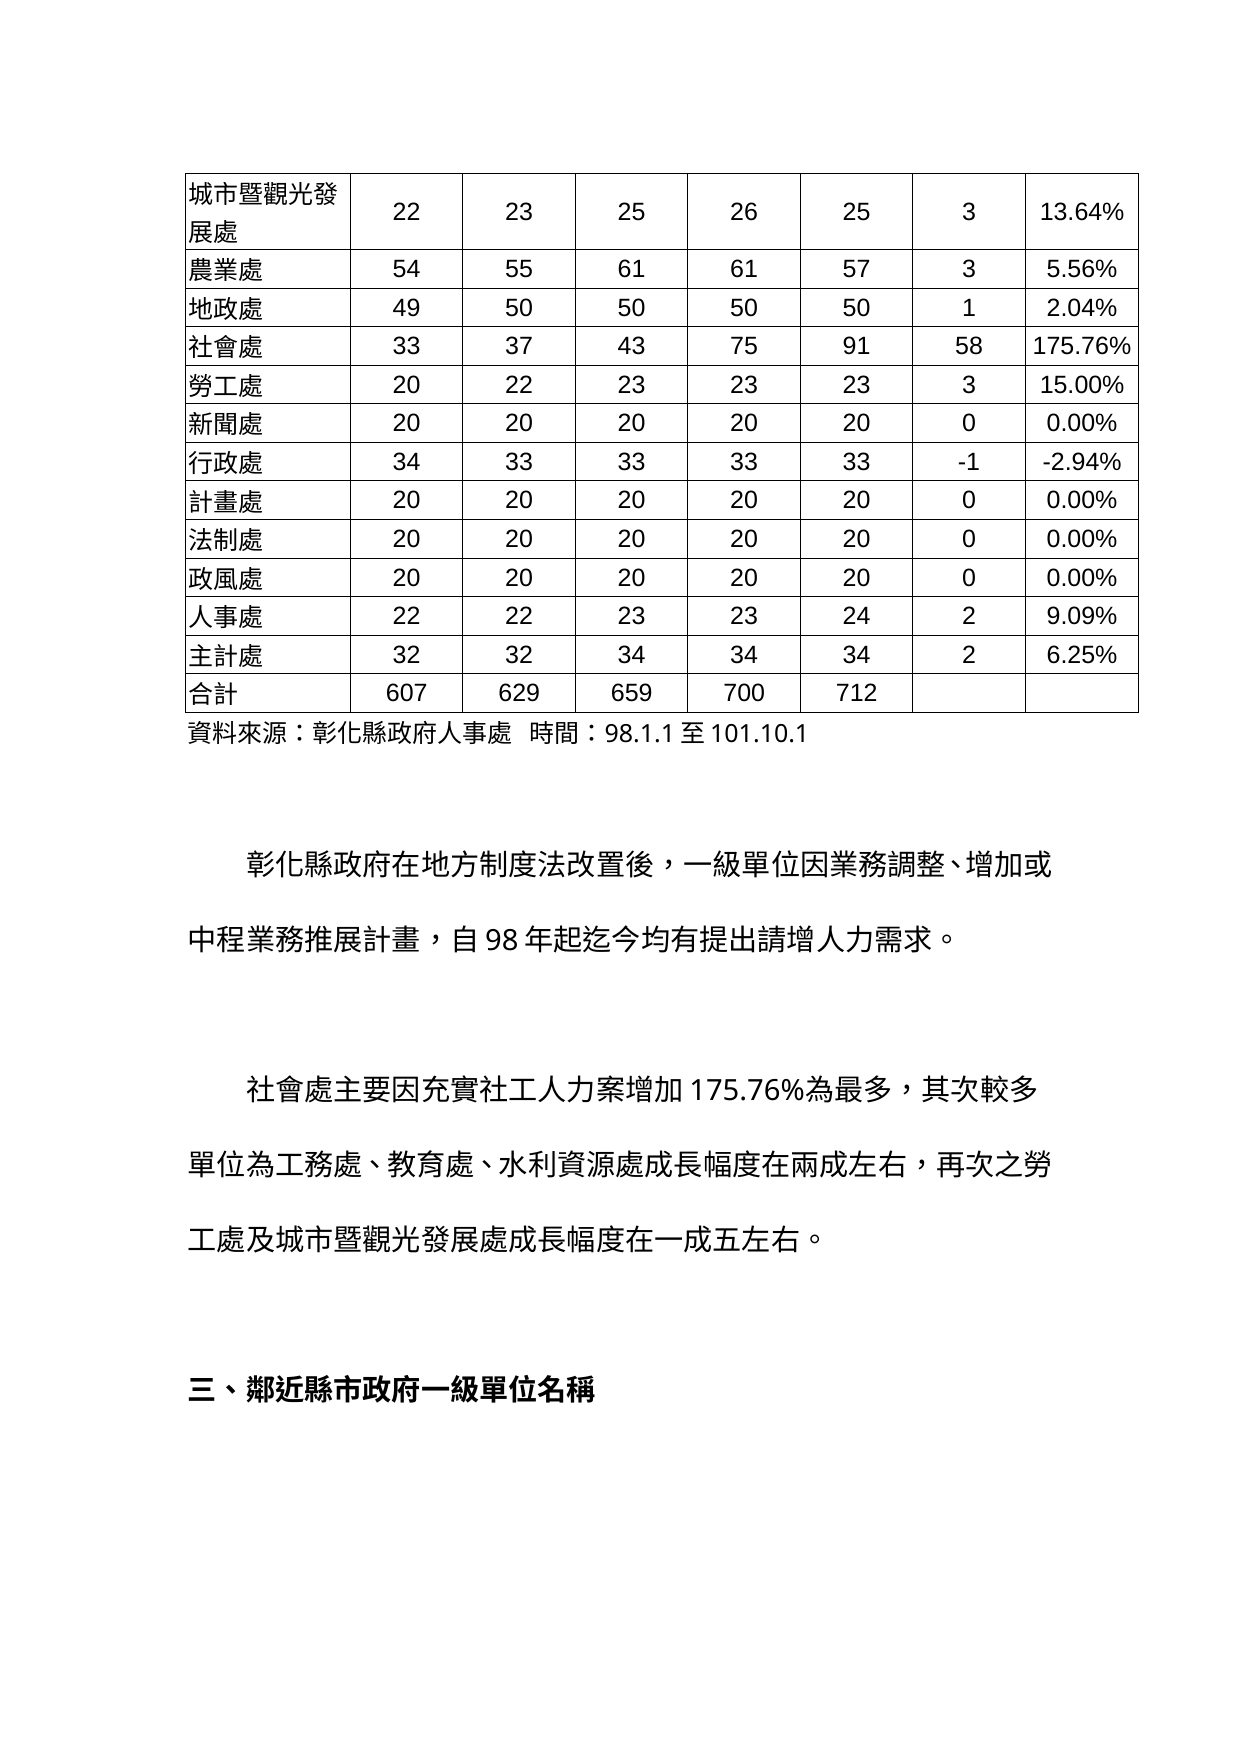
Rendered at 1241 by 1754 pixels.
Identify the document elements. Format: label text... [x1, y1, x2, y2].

table_cell 人事處 [186, 597, 350, 634]
table_cell 33 [576, 443, 687, 480]
table_cell 0 [913, 404, 1025, 442]
table_cell 33 [801, 443, 912, 480]
table_cell 23 [576, 597, 687, 634]
table_cell 20 [463, 404, 575, 442]
table_cell 34 [801, 636, 912, 673]
table_cell 37 [463, 327, 575, 365]
table_cell 行政處 [186, 443, 350, 480]
table_cell 主計處 [186, 636, 350, 673]
table_cell 政風處 [186, 559, 350, 596]
table_cell 23 [463, 174, 575, 249]
table_cell 33 [688, 443, 800, 480]
table_cell 農業處 [186, 250, 350, 288]
table_cell 0 [913, 481, 1025, 519]
table_cell 26 [688, 174, 800, 249]
table_cell 20 [688, 481, 800, 519]
table_cell 20 [576, 404, 687, 442]
table_cell 20 [688, 404, 800, 442]
table_cell 20 [801, 520, 912, 557]
table_cell 地政處 [186, 289, 350, 326]
table_cell 計畫處 [186, 481, 350, 519]
text 三、鄰近縣市政府一級單位名稱 [187, 1350, 1053, 1425]
table_cell 700 [688, 674, 800, 712]
table_cell 2.04% [1026, 289, 1138, 326]
table_cell 城市暨觀光發展處 [186, 174, 350, 249]
table_cell 43 [576, 327, 687, 365]
table_cell 24 [801, 597, 912, 634]
table_cell 50 [688, 289, 800, 326]
table_cell 13.64% [1026, 174, 1138, 249]
table_cell 23 [801, 366, 912, 403]
table_cell 20 [463, 559, 575, 596]
table_cell 607 [351, 674, 462, 712]
table_cell 49 [351, 289, 462, 326]
table_cell 3 [913, 250, 1025, 288]
table_cell 20 [351, 481, 462, 519]
table_cell 20 [351, 520, 462, 557]
table_cell 2 [913, 636, 1025, 673]
table_cell [913, 674, 1025, 712]
table_cell 0.00% [1026, 404, 1138, 442]
table_cell 20 [351, 559, 462, 596]
text 社會處主要因充實社工人力案增加175.76%為最多，其次較多單位為工務處、教育處、水利資源處成長幅度在兩成左右，再次之勞工處及城市暨觀光發展處成長幅度在一成五左右。 [187, 1050, 1053, 1275]
table_cell 20 [463, 481, 575, 519]
table_cell 33 [463, 443, 575, 480]
table_cell 0 [913, 559, 1025, 596]
table_cell 23 [688, 366, 800, 403]
table_cell 175.76% [1026, 327, 1138, 365]
table_cell 6.25% [1026, 636, 1138, 673]
table_cell 20 [801, 481, 912, 519]
table_cell 57 [801, 250, 912, 288]
text 資料來源：彰化縣政府人事處 時間：98.1.1至101.10.1 [187, 713, 1053, 750]
table_cell 23 [688, 597, 800, 634]
table_cell 20 [351, 366, 462, 403]
table_cell 50 [801, 289, 912, 326]
table_cell 20 [351, 404, 462, 442]
table_cell 23 [576, 366, 687, 403]
table_cell 50 [463, 289, 575, 326]
table_cell 54 [351, 250, 462, 288]
table_cell 91 [801, 327, 912, 365]
table_cell 22 [463, 366, 575, 403]
table_cell 20 [688, 520, 800, 557]
table_cell 659 [576, 674, 687, 712]
table_cell 2 [913, 597, 1025, 634]
table_cell 58 [913, 327, 1025, 365]
table_cell 55 [463, 250, 575, 288]
table_cell 0.00% [1026, 520, 1138, 557]
table_cell 20 [463, 520, 575, 557]
table_cell 勞工處 [186, 366, 350, 403]
table_cell 34 [576, 636, 687, 673]
table_cell -1 [913, 443, 1025, 480]
table_cell 20 [576, 481, 687, 519]
table_cell 5.56% [1026, 250, 1138, 288]
table_cell 20 [576, 520, 687, 557]
table_cell 32 [351, 636, 462, 673]
table_cell 61 [576, 250, 687, 288]
table_cell 33 [351, 327, 462, 365]
table_cell 3 [913, 366, 1025, 403]
table_cell 20 [688, 559, 800, 596]
table_cell 629 [463, 674, 575, 712]
table_cell 20 [801, 559, 912, 596]
table_cell 3 [913, 174, 1025, 249]
table_cell [1026, 674, 1138, 712]
table_cell 1 [913, 289, 1025, 326]
table_cell 社會處 [186, 327, 350, 365]
table_cell 22 [463, 597, 575, 634]
table_cell 9.09% [1026, 597, 1138, 634]
table_cell 22 [351, 174, 462, 249]
table_cell 25 [801, 174, 912, 249]
table_cell 0.00% [1026, 559, 1138, 596]
text 彰化縣政府在地方制度法改置後，一級單位因業務調整、增加或中程業務推展計畫，自98年起迄今均有提出請增人力需求。 [187, 825, 1053, 975]
table_cell 20 [801, 404, 912, 442]
table_cell 22 [351, 597, 462, 634]
table_cell 25 [576, 174, 687, 249]
table_cell 75 [688, 327, 800, 365]
table_cell 34 [688, 636, 800, 673]
table_cell 新聞處 [186, 404, 350, 442]
table_cell 32 [463, 636, 575, 673]
table_cell 34 [351, 443, 462, 480]
table_cell 61 [688, 250, 800, 288]
table_cell 50 [576, 289, 687, 326]
table_cell -2.94% [1026, 443, 1138, 480]
table_cell 15.00% [1026, 366, 1138, 403]
table_cell 712 [801, 674, 912, 712]
table_cell 法制處 [186, 520, 350, 557]
table_cell 20 [576, 559, 687, 596]
table_cell 0 [913, 520, 1025, 557]
table_cell 0.00% [1026, 481, 1138, 519]
table_cell 合計 [186, 674, 350, 712]
